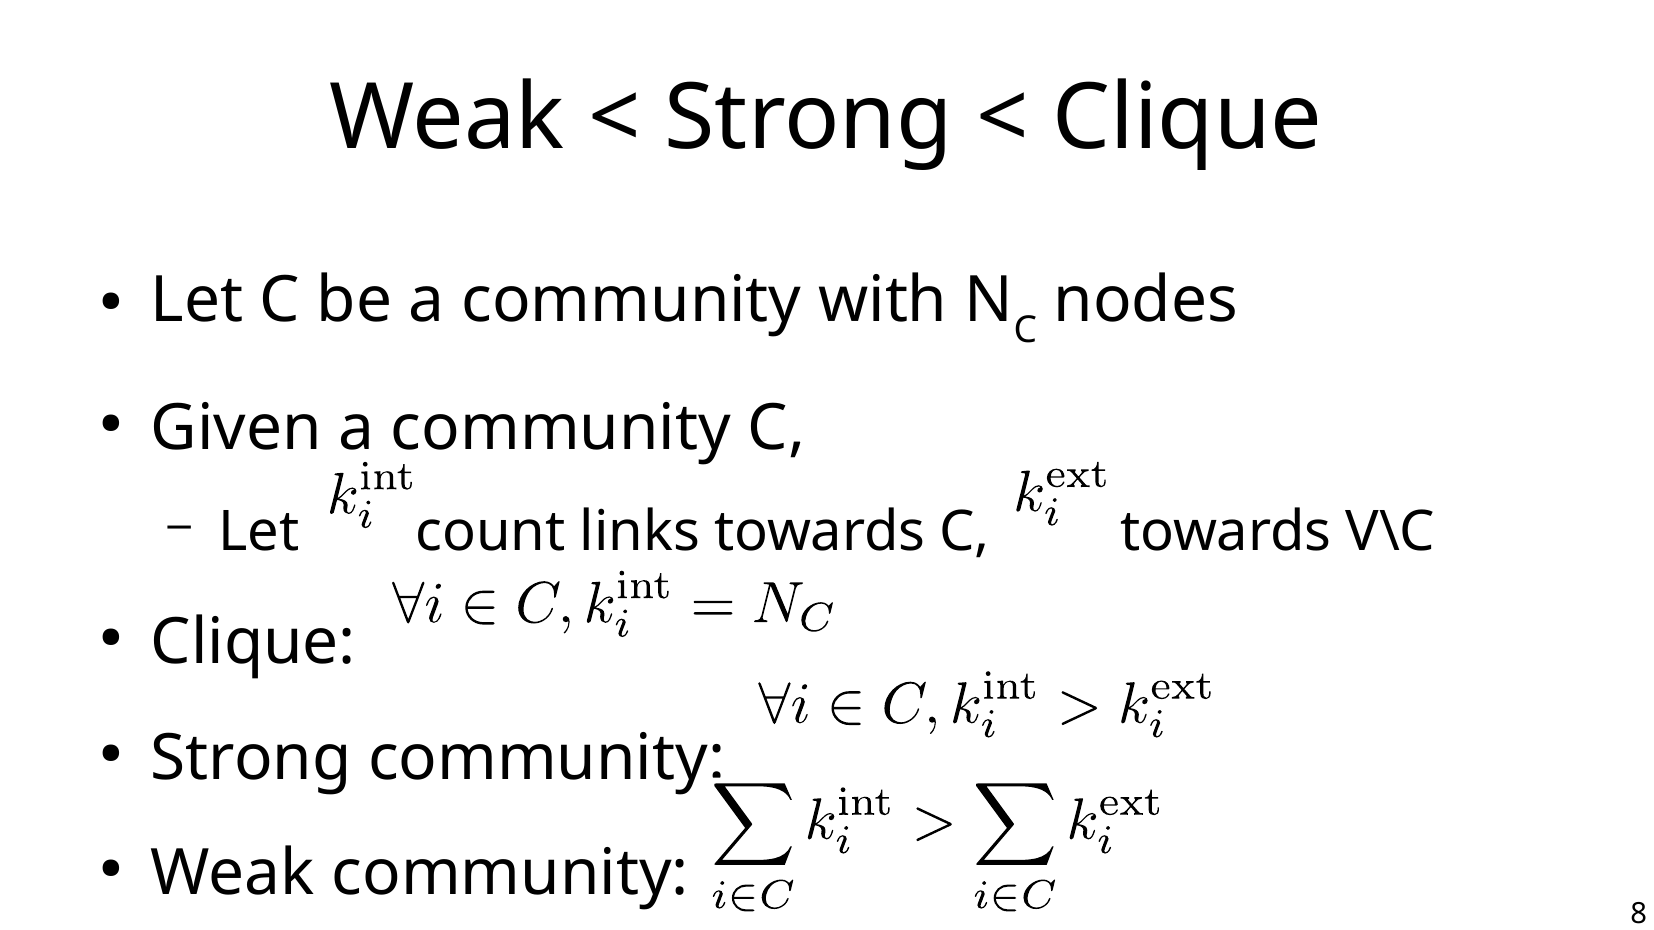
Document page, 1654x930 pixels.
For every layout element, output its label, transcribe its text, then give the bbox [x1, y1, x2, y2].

title Weak < Strong < Clique [82, 1, 1571, 225]
text_box [711, 777, 1162, 912]
text_box [326, 461, 415, 529]
list Let C be a community with NC nodes Given a community C, Let count links towards C, towards V\C Clique: Strong community: Weak community: [82, 252, 1571, 916]
text_box [1013, 461, 1109, 526]
text_box [392, 570, 835, 638]
text_box [758, 671, 1214, 738]
